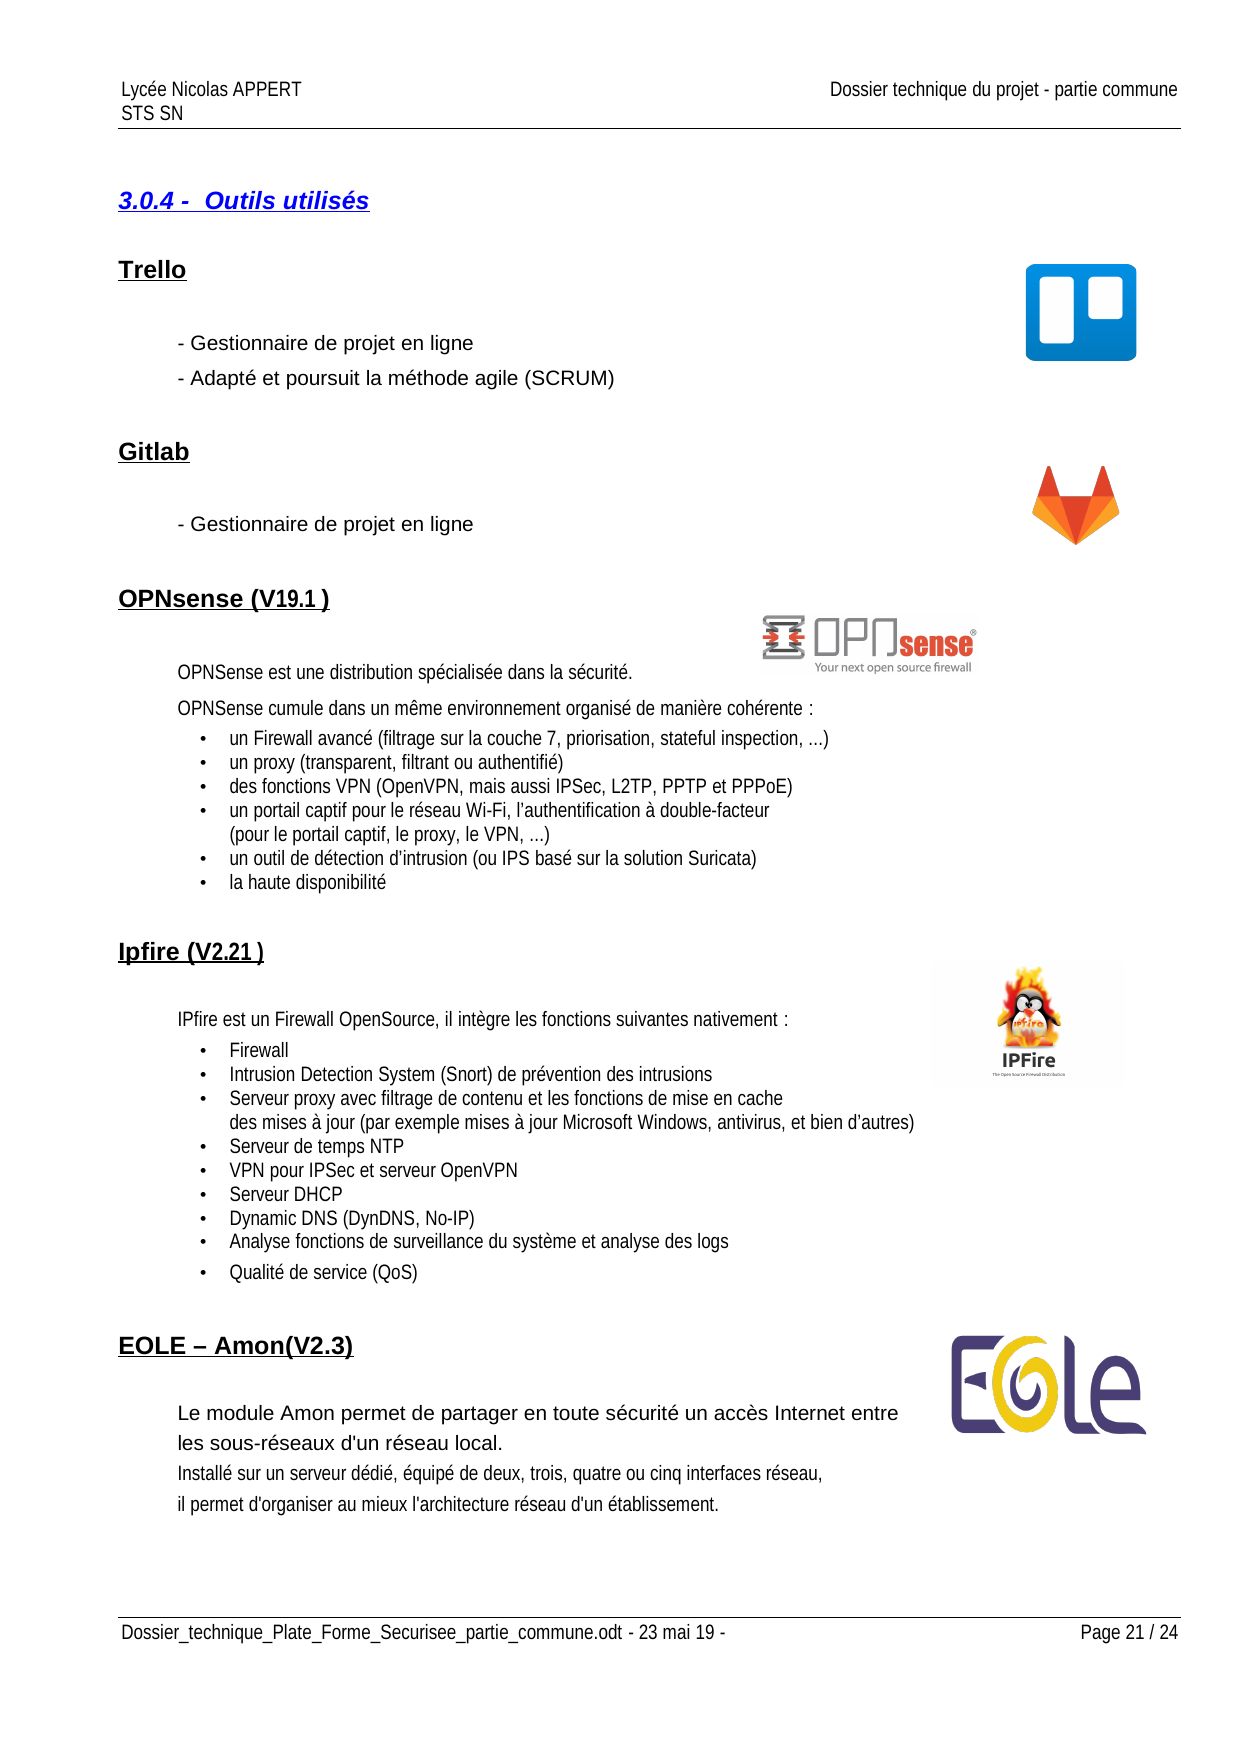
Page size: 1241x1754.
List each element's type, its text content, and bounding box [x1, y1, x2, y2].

text - Adapté et poursuit la méthode agile (SCRUM) [118, 367, 1181, 390]
text Installé sur un serveur dédié, équipé de deux, trois, quatre ou cinq interfaces réseau, [118, 1461, 1181, 1485]
list (pour le portail captif, le proxy, le VPN, ...) [200, 822, 1181, 846]
list Serveur proxy avec filtrage de contenu et les fonctions de mise en cache [200, 1086, 1181, 1109]
text [1138, 513, 1181, 536]
list [1127, 1038, 1181, 1062]
text il permet d'organiser au mieux l'architecture réseau d'un établissement. [118, 1492, 1181, 1516]
text EOLE – Amon(V2.3) [118, 1332, 1181, 1360]
picture [1015, 445, 1138, 567]
subtitle Outils utilisés [118, 187, 1181, 215]
list Intrusion Detection System (Snort) de prévention des intrusions [200, 1062, 930, 1086]
text [1137, 331, 1181, 355]
picture [930, 961, 1127, 1087]
list des mises à jour (par exemple mises à jour Microsoft Windows, antivirus, et bien d’autres) [200, 1109, 1181, 1133]
text OPNsense (V19.1 ) [118, 584, 1181, 613]
picture [1025, 264, 1137, 361]
list VPN pour IPSec et serveur OpenVPN [200, 1157, 1181, 1181]
text OPNSense cumule dans un même environnement organisé de manière cohérente : [118, 696, 1181, 720]
list Qualité de service (QoS) [200, 1260, 1181, 1284]
list des fonctions VPN (OpenVPN, mais aussi IPSec, L2TP, PPTP et PPPoE) [200, 774, 1181, 798]
picture [761, 613, 979, 676]
list un outil de détection d’intrusion (ou IPS basé sur la solution Suricata) [200, 846, 1181, 870]
text les sous-réseaux d'un réseau local. [118, 1431, 1181, 1455]
text IPfire est un Firewall OpenSource, il intègre les fonctions suivantes nativement : [118, 1007, 930, 1031]
list Analyse fonctions de surveillance du système et analyse des logs [200, 1229, 1181, 1253]
list un Firewall avancé (filtrage sur la couche 7, priorisation, stateful inspection, ...) [200, 726, 1181, 750]
list Serveur de temps NTP [200, 1133, 1181, 1157]
list un portail captif pour le réseau Wi-Fi, l’authentification à double-facteur [200, 798, 1181, 822]
text OPNSense est une distribution spécialisée dans la sécurité. [118, 660, 1181, 684]
list Dynamic DNS (DynDNS, No-IP) [200, 1205, 1181, 1229]
text Ipfire (V2.21 ) [118, 936, 1181, 966]
list Serveur DHCP [200, 1181, 1181, 1205]
text Gitlab [118, 438, 1181, 466]
text - Gestionnaire de projet en ligne [118, 331, 1025, 355]
list un proxy (transparent, filtrant ou authentifié) [200, 750, 1181, 774]
picture [951, 1335, 1147, 1435]
list [1127, 1062, 1181, 1086]
list la haute disponibilité [200, 870, 1181, 894]
list Firewall [200, 1038, 930, 1062]
text Trello [118, 256, 1181, 284]
text Le module Amon permet de partager en toute sécurité un accès Internet entre [118, 1401, 951, 1425]
text - Gestionnaire de projet en ligne [118, 513, 1015, 536]
